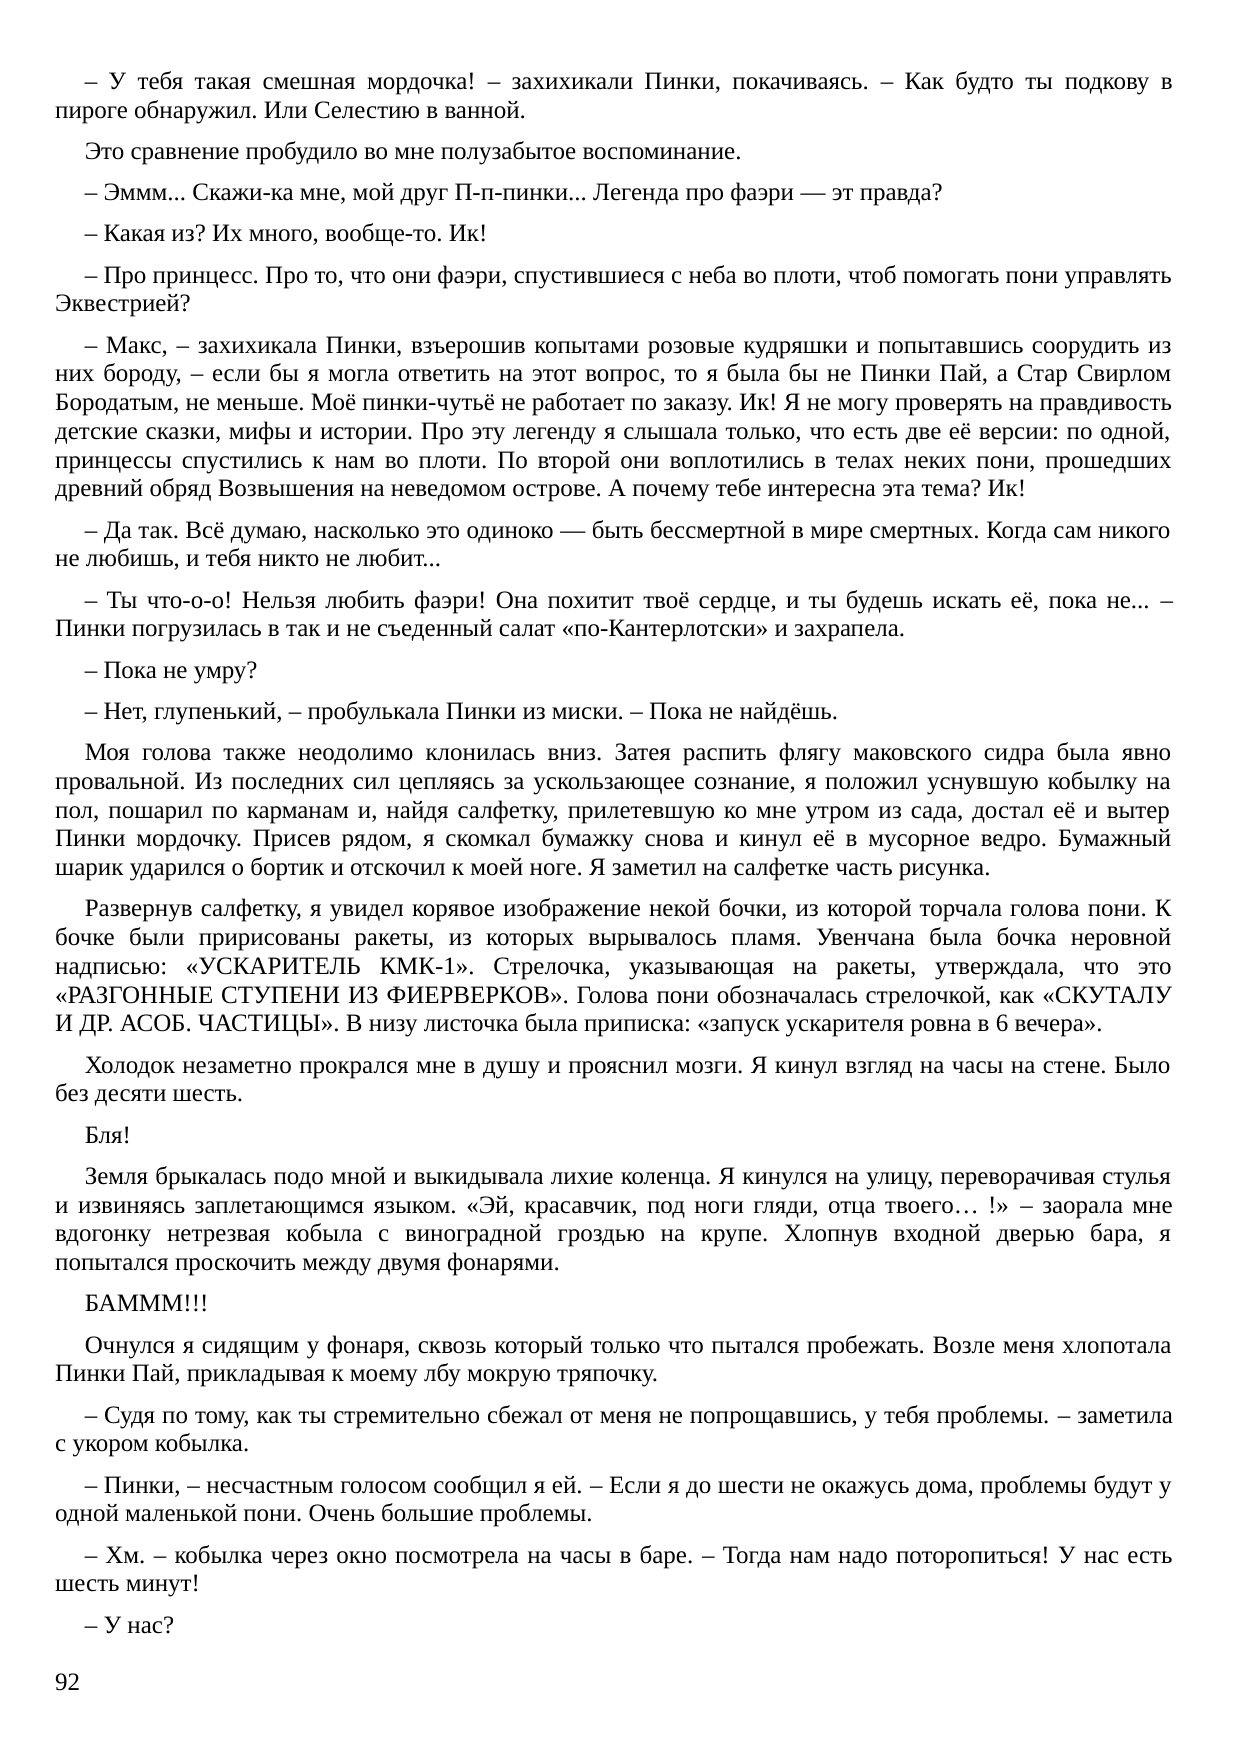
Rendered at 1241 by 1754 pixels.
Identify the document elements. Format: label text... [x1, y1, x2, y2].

text Развернув салфетку, я увидел корявое изображение некой бочки, из которой торчала голова пони. К бочке были пририсованы ракеты, из которых вырывалось пламя. Увенчана была бочка неровной надписью: «УСКАРИТЕЛЬ КМК-1». Стрелочка, указывающая на ракеты, утверждала, что это «РАЗГОННЫЕ СТУПЕНИ ИЗ ФИЕРВЕРКОВ». Голова пони обозначалась стрелочкой, как «СКУТАЛУ И ДР. АСОБ. ЧАСТИЦЫ». В низу листочка была приписка: «запуск ускарителя ровна в 6 вечера». [55, 893, 1173, 1037]
text Моя голова также неодолимо клонилась вниз. Затея распить флягу маковского сидра была явно провальной. Из последних сил цепляясь за ускользающее сознание, я положил уснувшую кобылку на пол, пошарил по карманам и, найдя салфетку, прилетевшую ко мне утром из сада, достал её и вытер Пинки мордочку. Присев рядом, я скомкал бумажку снова и кинул её в мусорное ведро. Бумажный шарик ударился о бортик и отскочил к моей ноге. Я заметил на салфетке часть рисунка. [55, 737, 1173, 881]
text Очнулся я сидящим у фонаря, сквозь который только что пытался пробежать. Возле меня хлопотала Пинки Пай, прикладывая к моему лбу мокрую тряпочку. [55, 1330, 1173, 1387]
text – Нет, глупенький, – пробулькала Пинки из миски. – Пока не найдёшь. [55, 696, 1173, 725]
text – Судя по тому, как ты стремительно сбежал от меня не попрощавшись, у тебя проблемы. – заметила с укором кобылка. [55, 1400, 1173, 1457]
text Это сравнение пробудило во мне полузабытое воспоминание. [55, 136, 1173, 165]
text БАМММ!!! [55, 1288, 1173, 1317]
text Холодок незаметно прокрался мне в душу и прояснил мозги. Я кинул взгляд на часы на стене. Было без десяти шесть. [55, 1050, 1173, 1107]
text – У тебя такая смешная мордочка! – захихикали Пинки, покачиваясь. – Как будто ты подкову в пироге обнаружил. Или Селестию в ванной. [55, 66, 1173, 123]
text – Да так. Всё думаю, насколько это одиноко — быть бессмертной в мире смертных. Когда сам никого не любишь, и тебя никто не любит... [55, 515, 1173, 572]
text – Какая из? Их много, вообще-то. Ик! [55, 218, 1173, 247]
text – Пока не умру? [55, 655, 1173, 683]
text – Про принцесс. Про то, что они фаэри, спустившиеся с неба во плоти, чтоб помогать пони управлять Эквестрией? [55, 260, 1173, 317]
text Земля брыкалась подо мной и выкидывала лихие коленца. Я кинулся на улицу, переворачивая стулья и извиняясь заплетающимся языком. «Эй, красавчик, под ноги гляди, отца твоего… !» – заорала мне вдогонку нетрезвая кобыла с виноградной гроздью на крупе. Хлопнув входной дверью бара, я попытался проскочить между двумя фонарями. [55, 1161, 1173, 1276]
text – Макс, – захихикала Пинки, взъерошив копытами розовые кудряшки и попытавшись соорудить из них бороду, – если бы я могла ответить на этот вопрос, то я была бы не Пинки Пай, а Стар Свирлом Бородатым, не меньше. Моё пинки-чутьё не работает по заказу. Ик! Я не могу проверять на правдивость детские сказки, мифы и истории. Про эту легенду я слышала только, что есть две её версии: по одной, принцессы спустились к нам во плоти. По второй они воплотились в телах неких пони, прошедших древний обряд Возвышения на неведомом острове. А почему тебе интересна эта тема? Ик! [55, 330, 1173, 502]
text – Ты что-о-о! Нельзя любить фаэри! Она похитит твоё сердце, и ты будешь искать её, пока не... – Пинки погрузилась в так и не съеденный салат «по-Кантерлотски» и захрапела. [55, 585, 1173, 642]
text – У нас? [55, 1610, 1173, 1638]
text – Эммм... Скажи-ка мне, мой друг П-п-пинки... Легенда про фаэри — эт правда? [55, 177, 1173, 206]
text Бля! [55, 1120, 1173, 1148]
text – Хм. – кобылка через окно посмотрела на часы в баре. – Тогда нам надо поторопиться! У нас есть шесть минут! [55, 1540, 1173, 1597]
text – Пинки, – несчастным голосом сообщил я ей. – Если я до шести не окажусь дома, проблемы будут у одной маленькой пони. Очень большие проблемы. [55, 1470, 1173, 1527]
